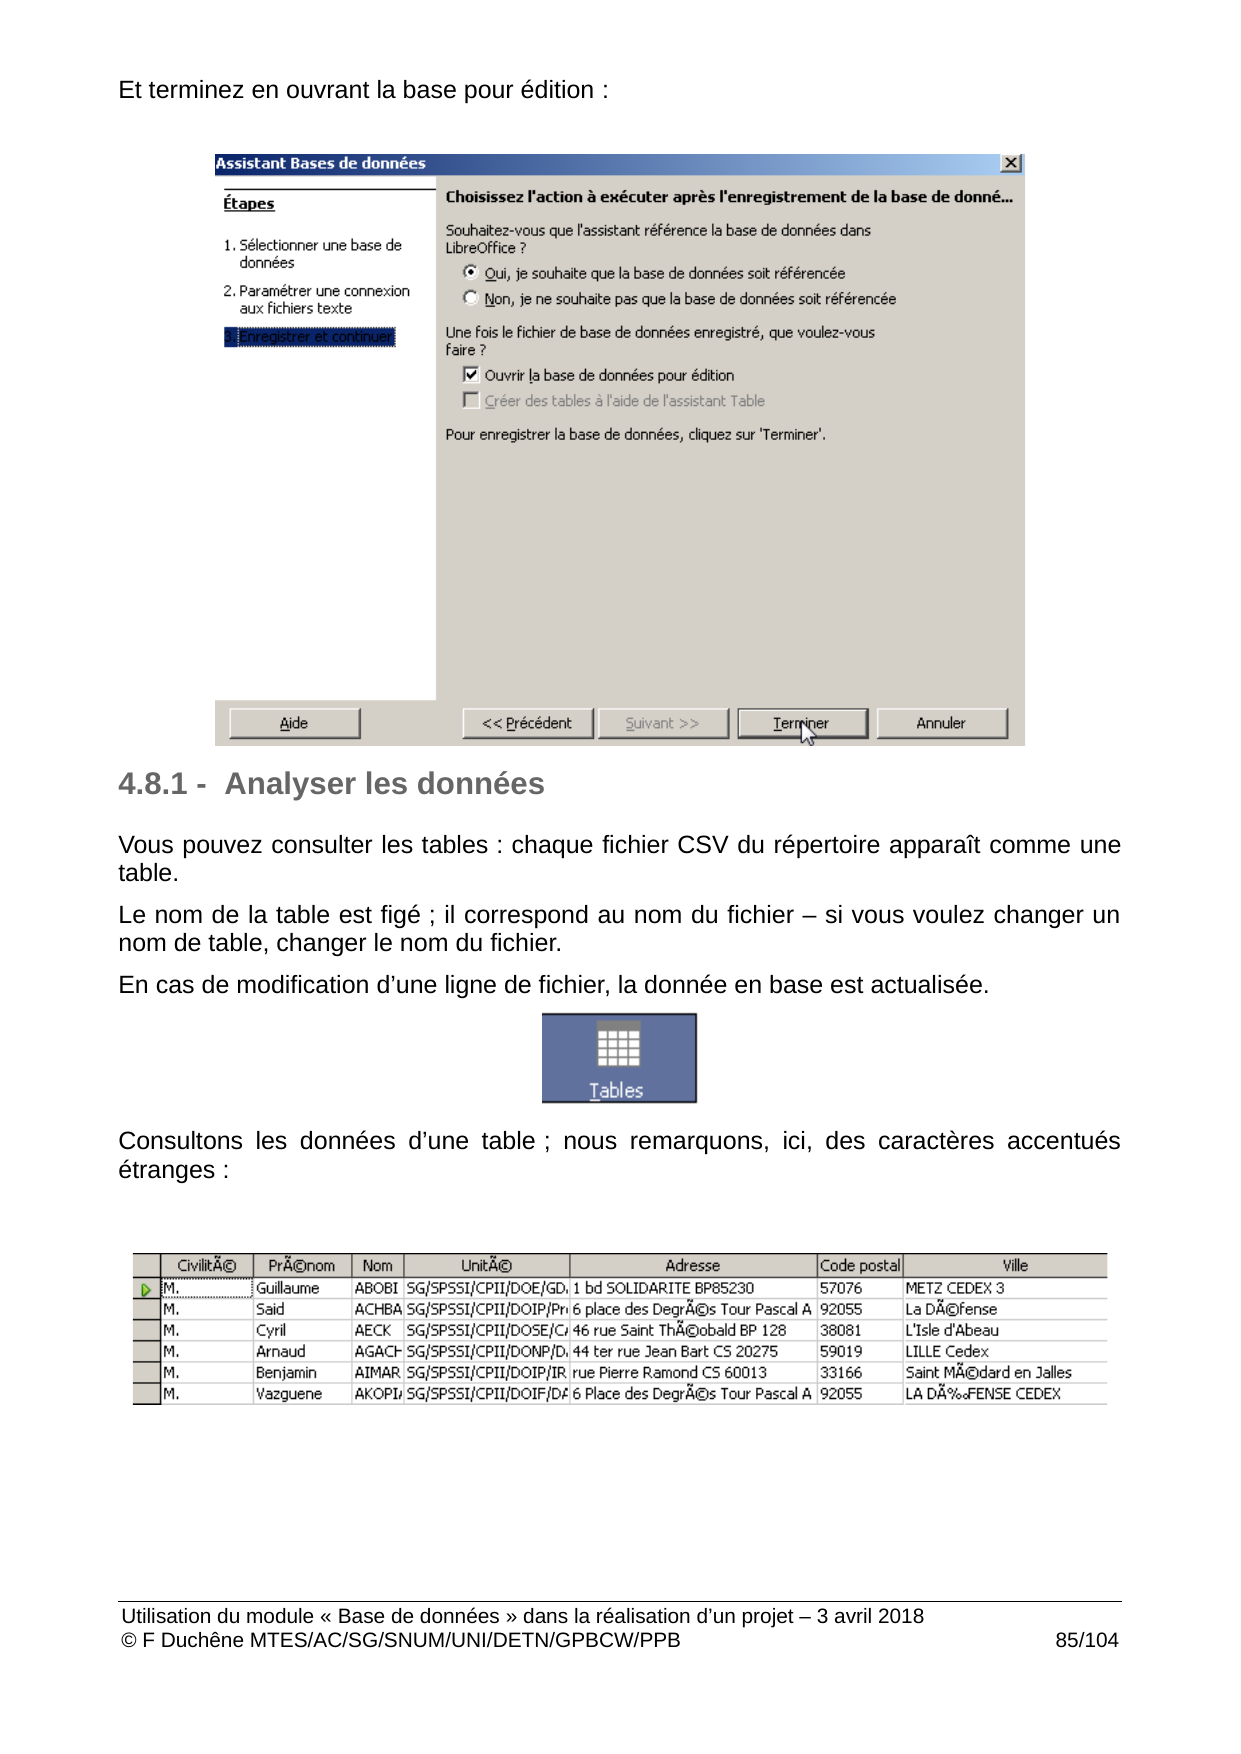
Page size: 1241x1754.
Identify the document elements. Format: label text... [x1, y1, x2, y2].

text Le nom de la table est figé ; il correspond au nom du fichier – si vous voulez changer un nom de table, changer le nom du fichier. [118, 900, 1122, 957]
subtitle Analyser les données [118, 765, 1122, 801]
text Et terminez en ouvrant la base pour édition : [118, 75, 1122, 104]
text Consultons les données d’une table ; nous remarquons, ici, des caractères accentués étranges : [118, 1126, 1122, 1183]
text Vous pouvez consulter les tables : chaque fichier CSV du répertoire apparaît comme une table. [118, 830, 1122, 887]
text En cas de modification d’une ligne de fichier, la donnée en base est actualisée. [118, 970, 1122, 998]
picture [132, 1253, 1108, 1405]
picture [215, 154, 1026, 746]
